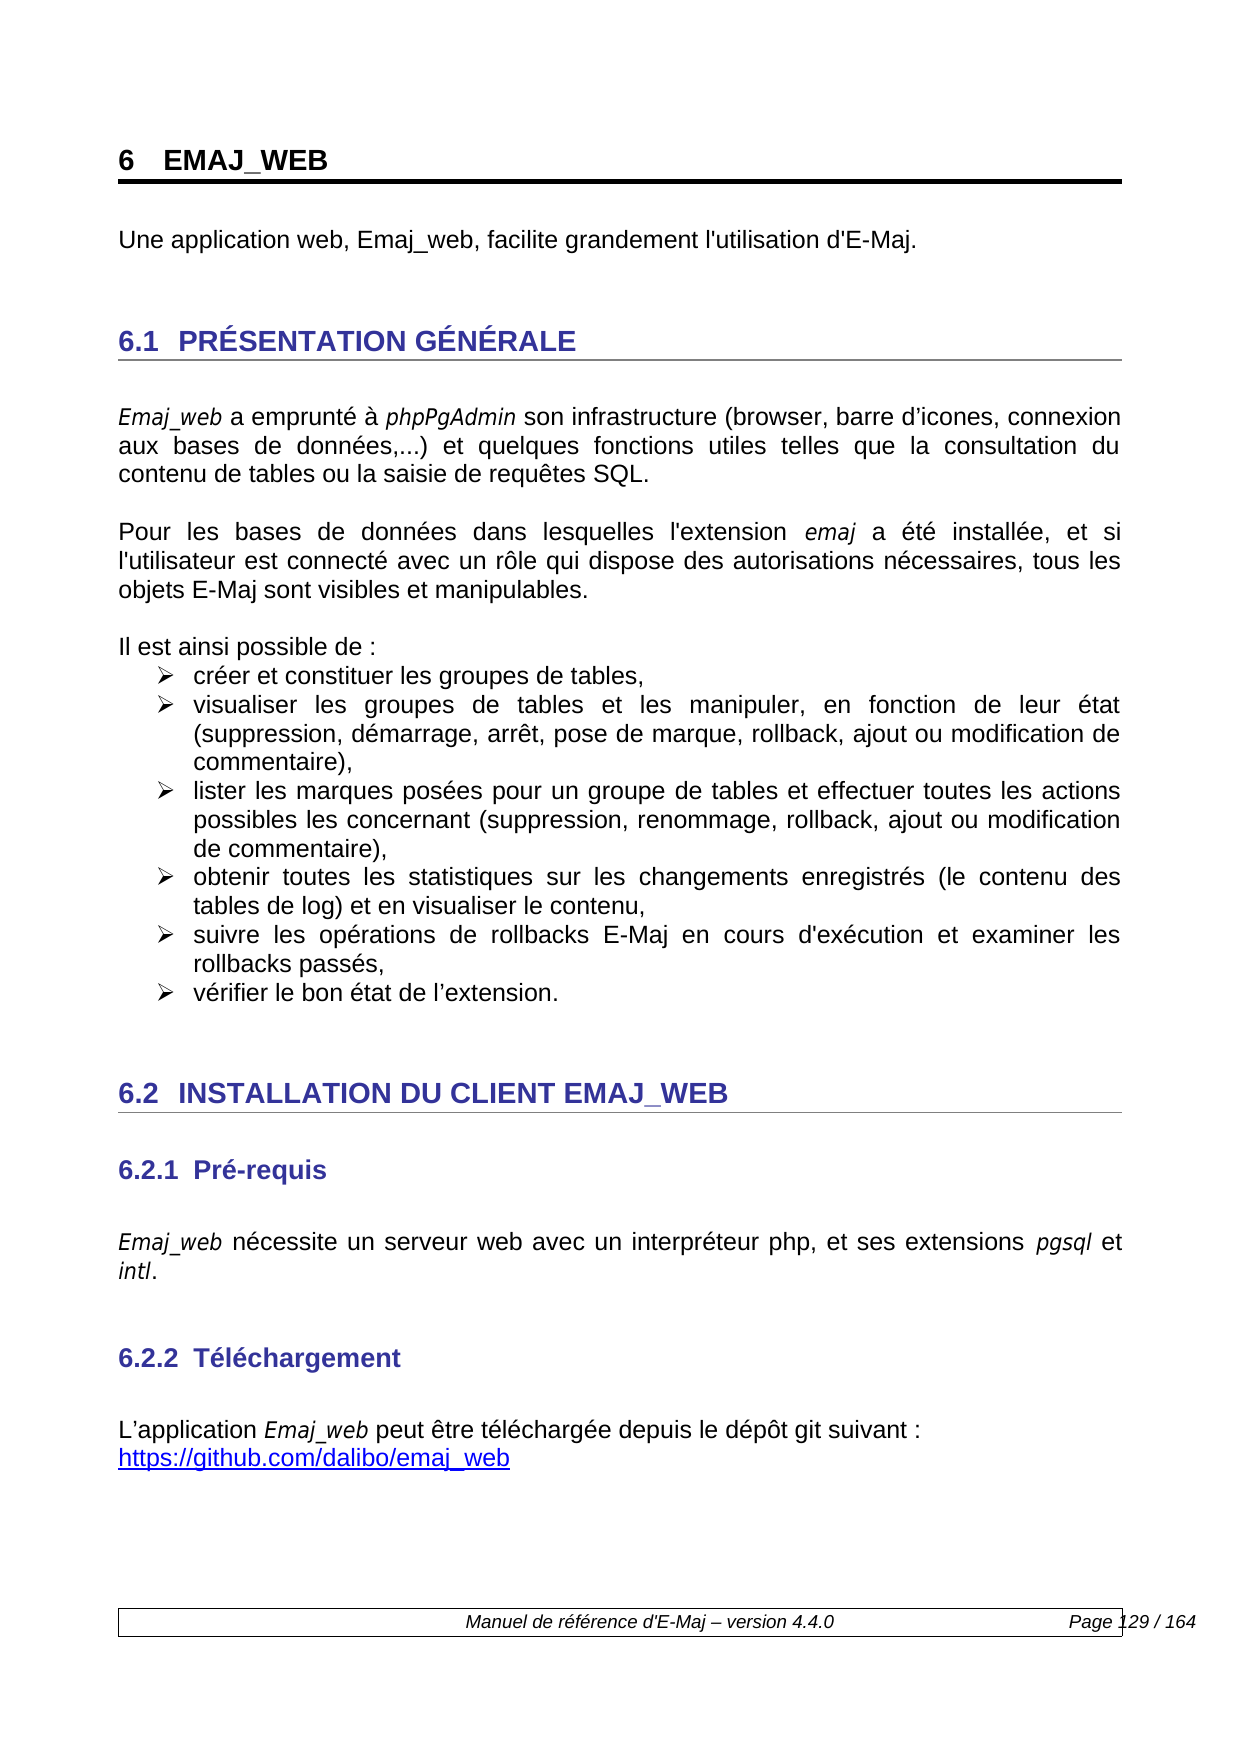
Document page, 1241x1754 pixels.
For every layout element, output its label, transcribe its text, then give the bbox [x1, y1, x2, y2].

subtitle Pré-requis [118, 1154, 1122, 1186]
list obtenir toutes les statistiques sur les changements enregistrés (le contenu des tables de log) et en visualiser le contenu, [156, 862, 1122, 920]
list visualiser les groupes de tables et les manipuler, en fonction de leur état (suppression, démarrage, arrêt, pose de marque, rollback, ajout ou modification de commentaire), [156, 690, 1122, 776]
list suivre les opérations de rollbacks E-Maj en cours d'exécution et examiner les rollbacks passés, [156, 920, 1122, 978]
text Pour les bases de données dans lesquelles l'extension emaj a été installée, et si l'utilisateur est connecté avec un rôle qui dispose des autorisations nécessaires, tous les objets E-Maj sont visibles et manipulables. [118, 517, 1122, 603]
text Il est ainsi possible de : [118, 632, 1122, 661]
list lister les marques posées pour un groupe de tables et effectuer toutes les actions possibles les concernant (suppression, renommage, rollback, ajout ou modification de commentaire), [156, 776, 1122, 862]
subtitle Téléchargement [118, 1342, 1122, 1373]
subtitle Installation du client Emaj_web [118, 1076, 1122, 1112]
text Emaj_web a emprunté à phpPgAdmin son infrastructure (browser, barre d’icones, connexion aux bases de données,...) et quelques fonctions utiles telles que la consultation du contenu de tables ou la saisie de requêtes SQL. [118, 402, 1122, 488]
subtitle Emaj_web [118, 143, 1122, 179]
text Une application web, Emaj_web, facilite grandement l'utilisation d'E-Maj. [118, 225, 1122, 254]
list vérifier le bon état de l’extension. [156, 978, 1122, 1006]
subtitle Présentation générale [118, 324, 1122, 359]
text L’application Emaj_web peut être téléchargée depuis le dépôt git suivant : [118, 1414, 1122, 1443]
text Emaj_web nécessite un serveur web avec un interpréteur php, et ses extensions pgsql et intl. [118, 1227, 1122, 1284]
list créer et constituer les groupes de tables, [156, 661, 1122, 690]
text https://github.com/dalibo/emaj_web [118, 1443, 1122, 1472]
